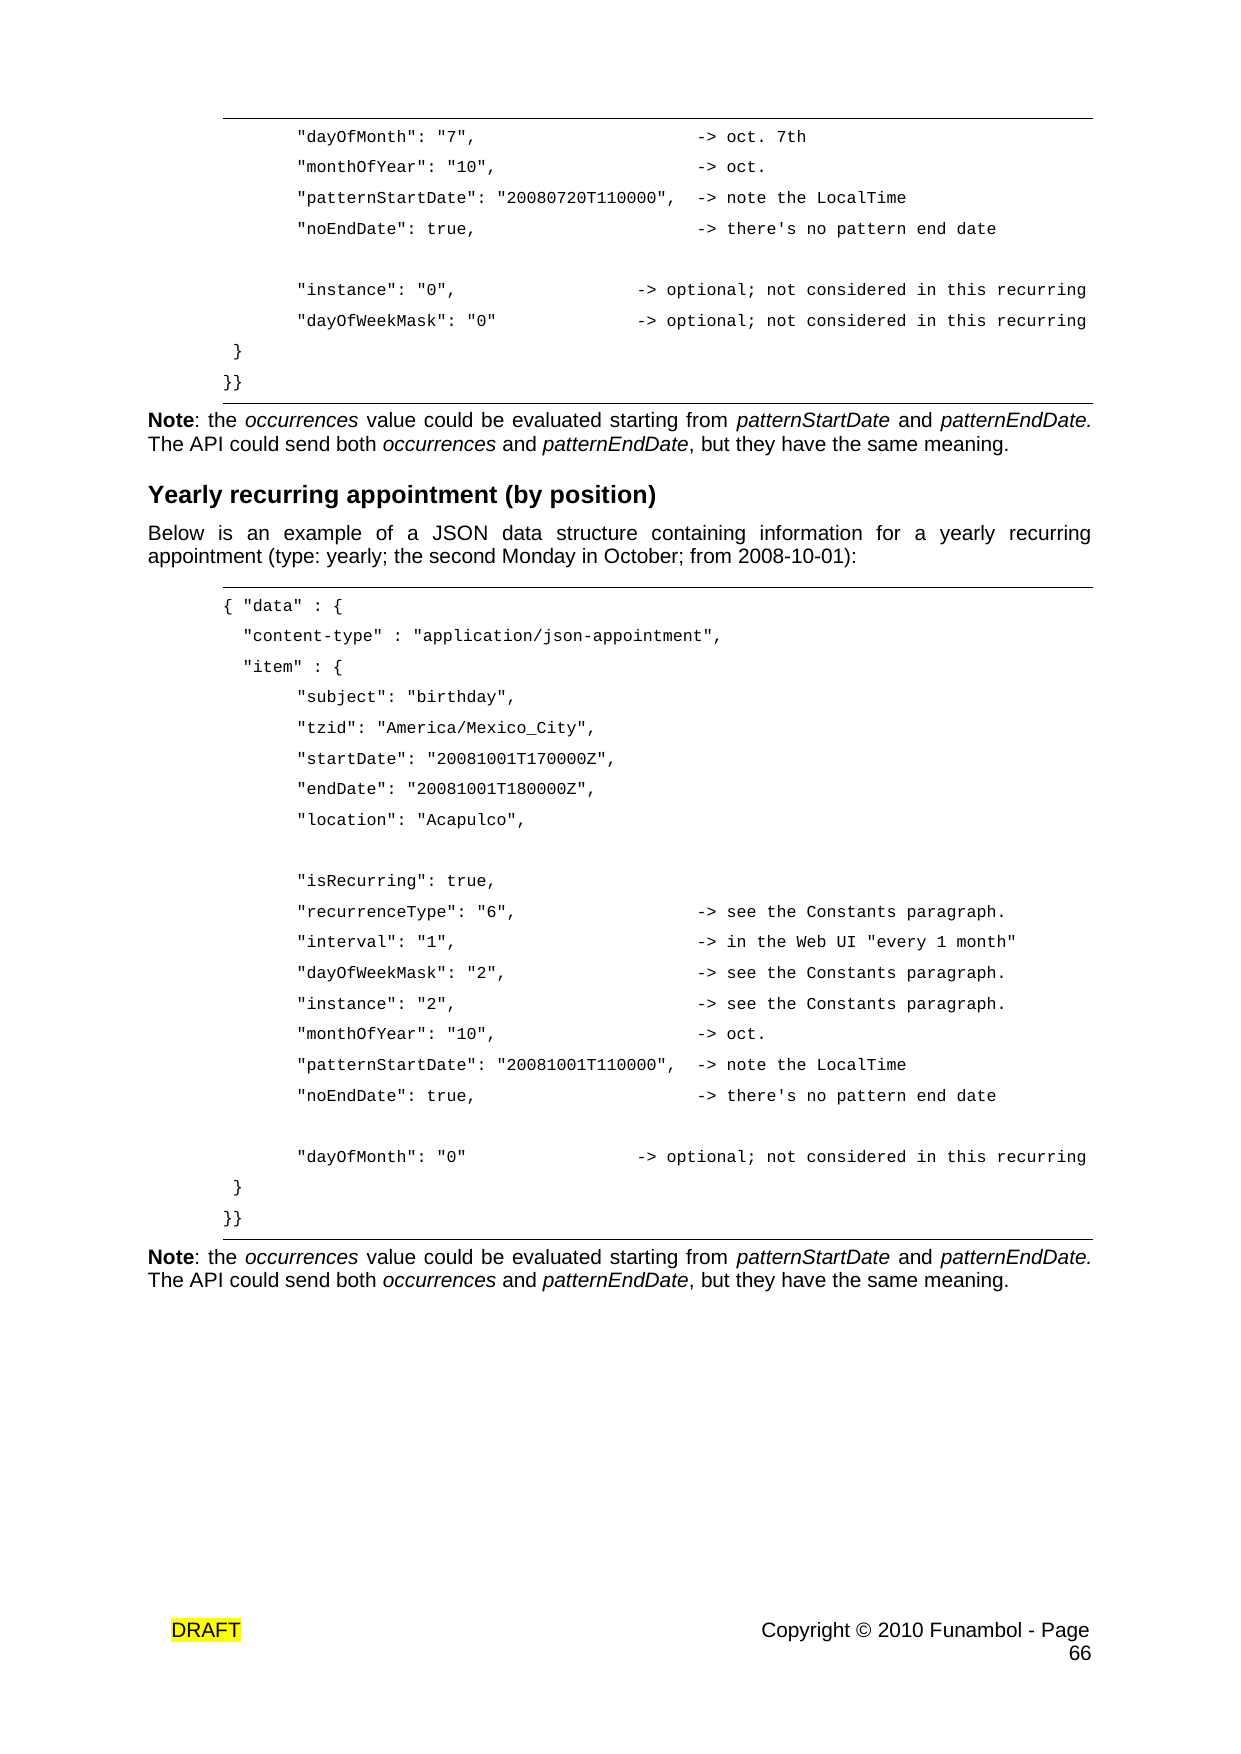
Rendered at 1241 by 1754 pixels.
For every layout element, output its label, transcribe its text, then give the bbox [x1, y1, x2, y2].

text "dayOfMonth": "7", -> oct. 7th [223, 119, 1093, 147]
text "instance": "2", -> see the Constants paragraph. [223, 985, 1093, 1014]
text "location": "Acapulco", [223, 801, 1093, 830]
text "item" : { [223, 648, 1093, 677]
text } [223, 332, 1093, 362]
text "subject": "birthday", [223, 679, 1093, 708]
text "patternStartDate": "20080720T110000", -> note the LocalTime [223, 179, 1093, 208]
text "noEndDate": true, -> there's no pattern end date [223, 1077, 1093, 1106]
text }} [223, 363, 1093, 403]
text "content-type" : "application/json-appointment", [223, 618, 1093, 647]
text "patternStartDate": "20081001T110000", -> note the LocalTime [223, 1046, 1093, 1075]
text } [223, 1169, 1093, 1198]
text "monthOfYear": "10", -> oct. [223, 149, 1093, 178]
text "noEndDate": true, -> there's no pattern end date [223, 210, 1093, 239]
text "endDate": "20081001T180000Z", [223, 771, 1093, 800]
text "dayOfMonth": "0" -> optional; not considered in this recurring [223, 1138, 1093, 1167]
text "interval": "1", -> in the Web UI "every 1 month" [223, 924, 1093, 953]
text "instance": "0", -> optional; not considered in this recurring [223, 271, 1093, 300]
text "tzid": "America/Mexico_City", [223, 709, 1093, 738]
text "dayOfWeekMask": "0" -> optional; not considered in this recurring [223, 302, 1093, 331]
text "startDate": "20081001T170000Z", [223, 740, 1093, 769]
text Note: the occurrences value could be evaluated starting from patternStartDate and patternEndDate. The API could send both occurrences and patternEndDate, but they have the same meaning. [148, 409, 1093, 456]
text { "data" : { [223, 588, 1093, 616]
text "monthOfYear": "10", -> oct. [223, 1016, 1093, 1045]
text Below is an example of a JSON data structure containing information for a yearly recurring appointment (type: yearly; the second Monday in October; from 2008-10-01): [148, 521, 1093, 568]
text Yearly recurring appointment (by position) [148, 481, 1018, 509]
text "isRecurring": true, [223, 863, 1093, 892]
text Note: the occurrences value could be evaluated starting from patternStartDate and patternEndDate. The API could send both occurrences and patternEndDate, but they have the same meaning. [148, 1245, 1093, 1292]
text "dayOfWeekMask": "2", -> see the Constants paragraph. [223, 954, 1093, 983]
text "recurrenceType": "6", -> see the Constants paragraph. [223, 893, 1093, 922]
text }} [223, 1199, 1093, 1239]
